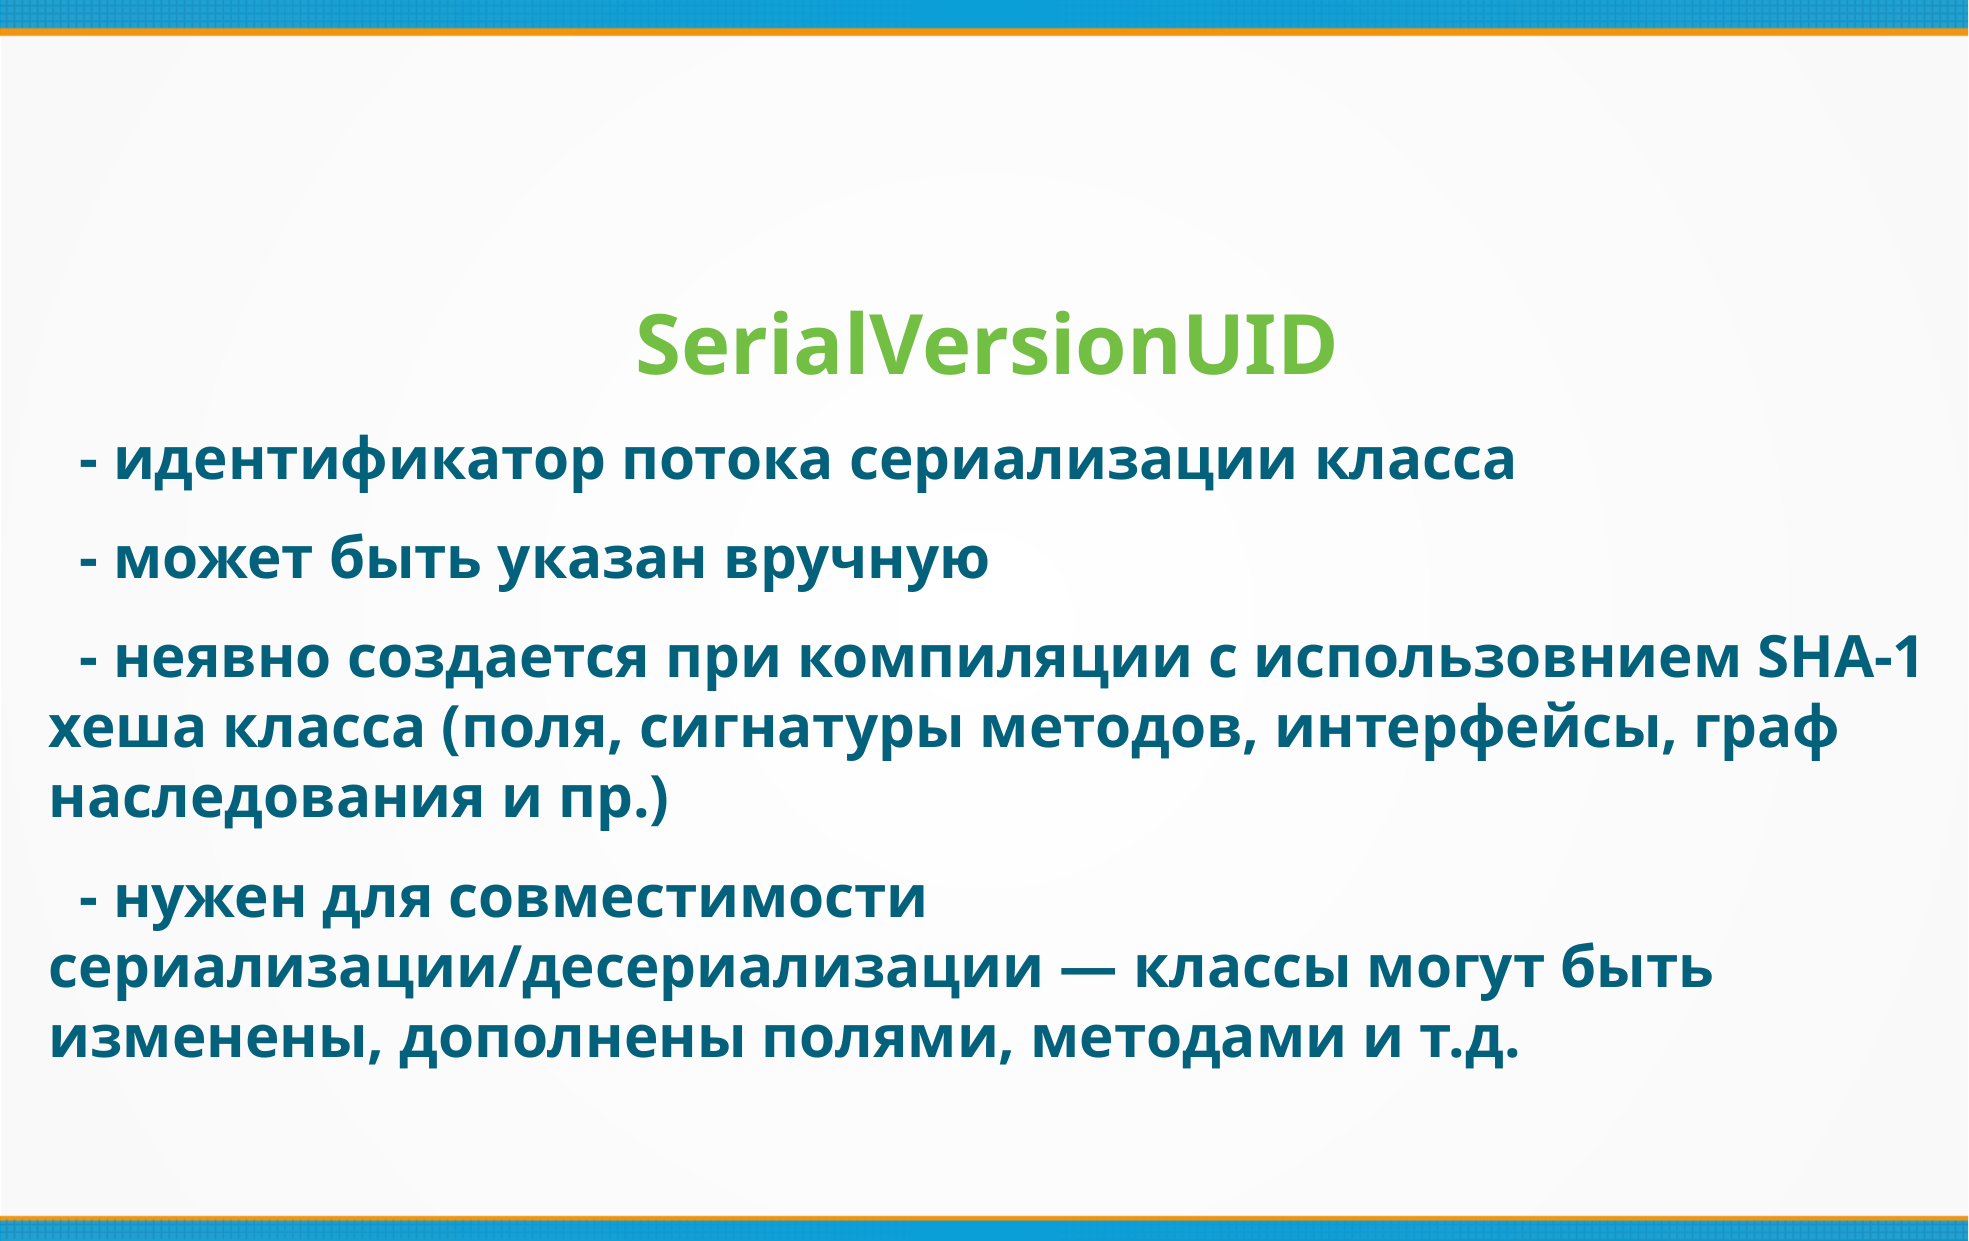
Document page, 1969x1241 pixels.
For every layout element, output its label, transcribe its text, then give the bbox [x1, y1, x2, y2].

subtitle SerialVersionUID - идентификатор потока сериализации класса - может быть указан вручную - неявно создается при компиляции с использовнием SHA-1 хеша класса (поля, сигнатуры методов, интерфейсы, граф наследования и пр.) - нужен для совместимости сериализации/десериализации — классы могут быть изменены, дополнены полями, методами и т.д. [48, 157, 1932, 1203]
